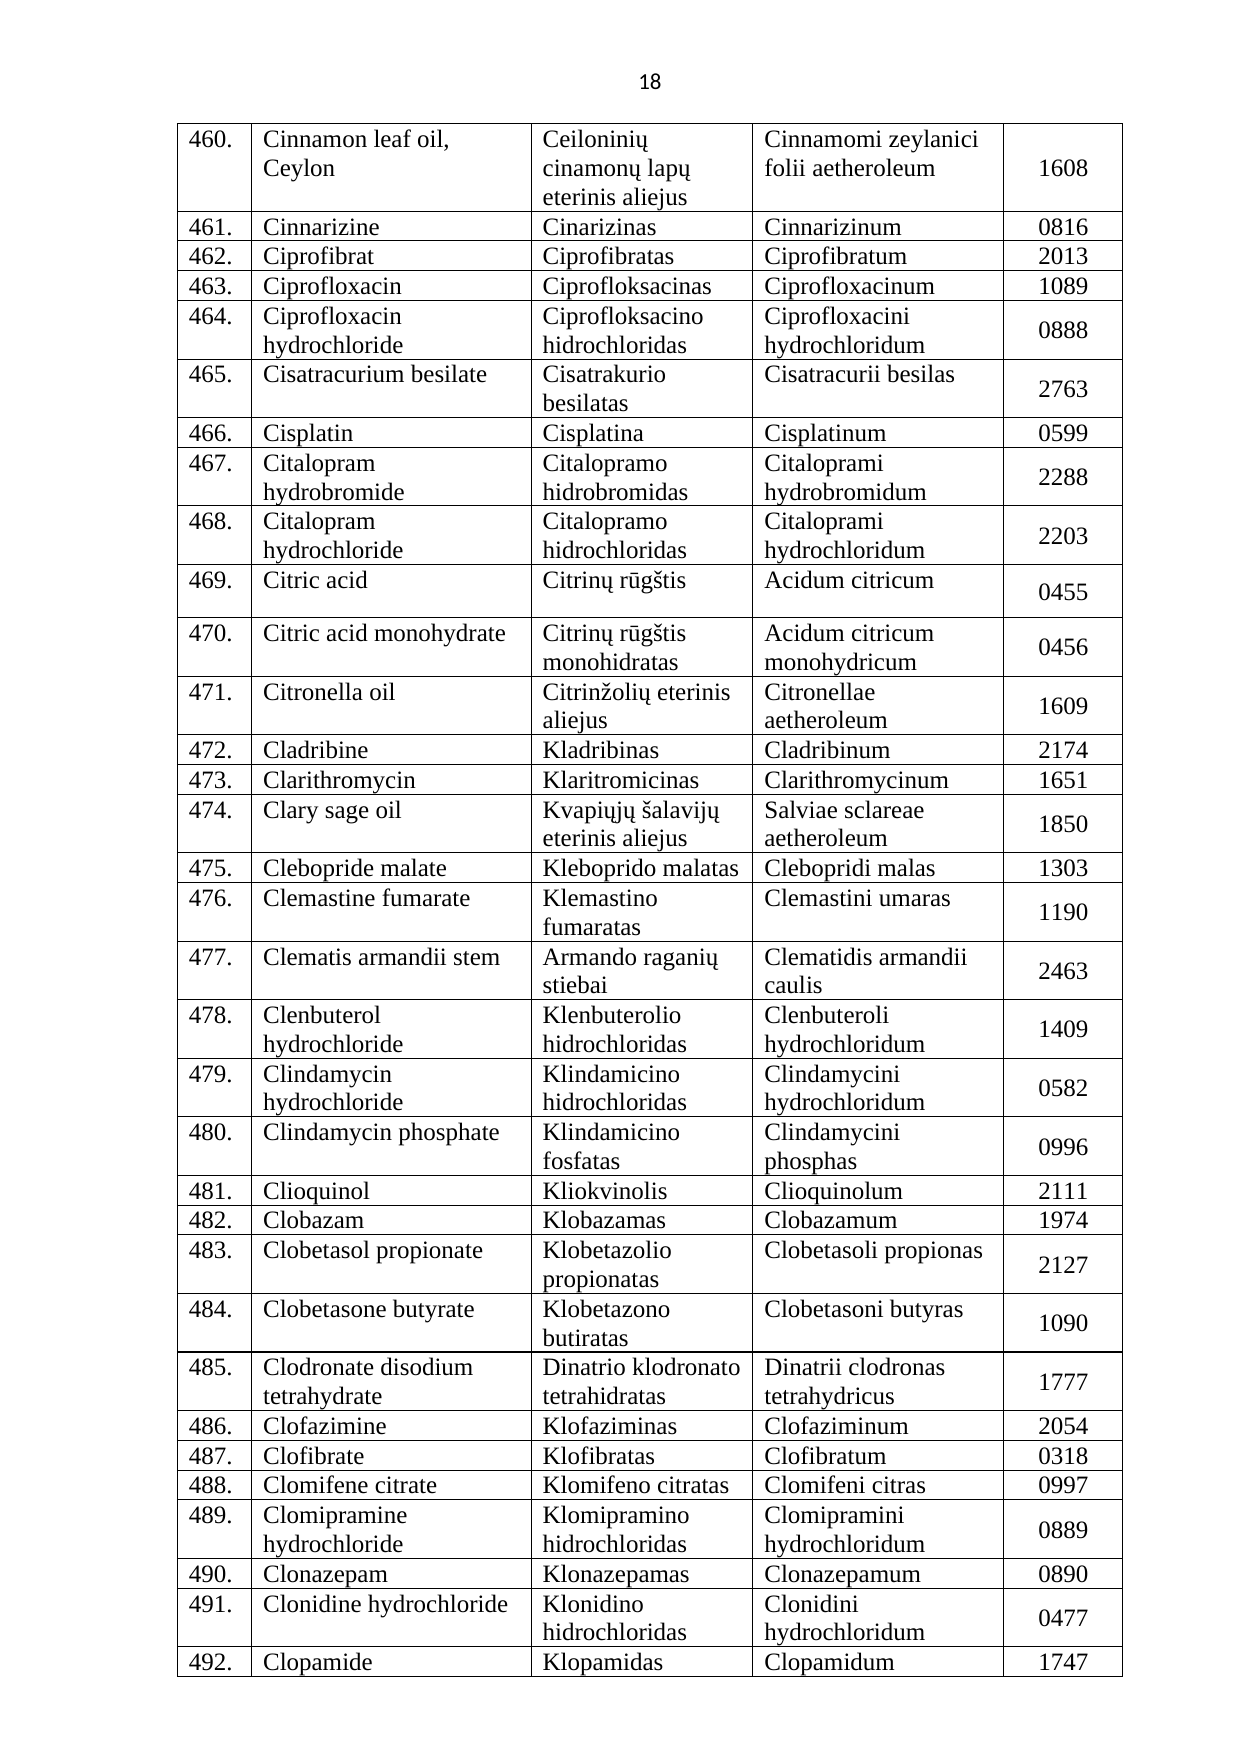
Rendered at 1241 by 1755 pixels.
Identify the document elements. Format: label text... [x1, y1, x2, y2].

table_cell Citrinų rūgštis [532, 565, 752, 617]
table_cell 0996 [1004, 1117, 1122, 1175]
table_cell Clarithromycinum [753, 765, 1003, 794]
table_cell Klonidino hidrochloridas [532, 1589, 752, 1646]
table_cell 491. [178, 1589, 251, 1646]
table_cell Klenbuterolio hidrochloridas [532, 1000, 752, 1058]
table_cell Clonazepam [252, 1559, 531, 1588]
table_cell 480. [178, 1117, 251, 1175]
table_cell 2127 [1004, 1235, 1122, 1293]
table_cell Klindamicino hidrochloridas [532, 1059, 752, 1116]
table_cell Clomipramine hydrochloride [252, 1500, 531, 1558]
table_cell Citalopramo hidrobromidas [532, 448, 752, 505]
table_cell Dinatrio klodronato tetrahidratas [532, 1353, 752, 1410]
table_cell Salviae sclareae aetheroleum [753, 795, 1003, 852]
table_cell Citrinžolių eterinis aliejus [532, 677, 752, 734]
table_cell Klobazamas [532, 1206, 752, 1234]
table_cell 0890 [1004, 1559, 1122, 1588]
table_cell Clematidis armandii caulis [753, 942, 1003, 999]
table_cell Ciprofloksacinas [532, 271, 752, 300]
table_cell Klofibratas [532, 1441, 752, 1469]
table_cell Clenbuterol hydrochloride [252, 1000, 531, 1058]
table_cell 479. [178, 1059, 251, 1116]
table_cell 471. [178, 677, 251, 734]
table_cell Clodronate disodium tetrahydrate [252, 1353, 531, 1410]
table_cell 2174 [1004, 735, 1122, 764]
table_cell Cisatrakurio besilatas [532, 360, 752, 417]
table_cell Clonazepamum [753, 1559, 1003, 1588]
table_cell Clindamycin phosphate [252, 1117, 531, 1175]
table_cell Clindamycini hydrochloridum [753, 1059, 1003, 1116]
table_cell 1850 [1004, 795, 1122, 852]
table_cell Clomipramini hydrochloridum [753, 1500, 1003, 1558]
table_cell Clobetasol propionate [252, 1235, 531, 1293]
table_cell Clonidini hydrochloridum [753, 1589, 1003, 1646]
table_cell 481. [178, 1176, 251, 1204]
table_cell Cinnarizine [252, 212, 531, 240]
table_cell 0888 [1004, 301, 1122, 358]
table_cell Klindamicino fosfatas [532, 1117, 752, 1175]
table_cell Clebopride malate [252, 853, 531, 882]
table_cell Cinarizinas [532, 212, 752, 240]
table_cell Clofibratum [753, 1441, 1003, 1469]
table_cell 0599 [1004, 418, 1122, 447]
table_cell Ciprofibratum [753, 241, 1003, 270]
table_cell 1090 [1004, 1294, 1122, 1351]
table_cell 2463 [1004, 942, 1122, 999]
table_cell Klonazepamas [532, 1559, 752, 1588]
table_cell 469. [178, 565, 251, 617]
table_cell 486. [178, 1411, 251, 1440]
table_cell Kladribinas [532, 735, 752, 764]
table_cell 476. [178, 883, 251, 941]
table_cell 2203 [1004, 506, 1122, 564]
table_cell 463. [178, 271, 251, 300]
table_cell 1974 [1004, 1206, 1122, 1234]
table_cell 0477 [1004, 1589, 1122, 1646]
table_cell Clonidine hydrochloride [252, 1589, 531, 1646]
table_cell Acidum citricum [753, 565, 1003, 617]
table_cell 488. [178, 1471, 251, 1499]
table_cell Citrinų rūgštis monohidratas [532, 618, 752, 676]
table_cell Klomipramino hidrochloridas [532, 1500, 752, 1558]
table_cell Klomifeno citratas [532, 1471, 752, 1499]
table_cell 467. [178, 448, 251, 505]
table_cell Klofaziminas [532, 1411, 752, 1440]
table_cell 0582 [1004, 1059, 1122, 1116]
table_cell Ciprofibrat [252, 241, 531, 270]
table_cell 466. [178, 418, 251, 447]
table_cell 492. [178, 1647, 251, 1676]
table_cell Cladribinum [753, 735, 1003, 764]
table_cell Acidum citricum monohydricum [753, 618, 1003, 676]
table_cell 1608 [1004, 124, 1122, 211]
table_cell 2111 [1004, 1176, 1122, 1204]
table_cell Klopamidas [532, 1647, 752, 1676]
table_cell 1190 [1004, 883, 1122, 941]
table_cell Clarithromycin [252, 765, 531, 794]
table_cell 1409 [1004, 1000, 1122, 1058]
table_cell Cisplatinum [753, 418, 1003, 447]
table_cell 484. [178, 1294, 251, 1351]
table_cell Citalopram hydrobromide [252, 448, 531, 505]
table_cell Ciprofloksacino hidrochloridas [532, 301, 752, 358]
table_cell Clobazamum [753, 1206, 1003, 1234]
table_cell Kliokvinolis [532, 1176, 752, 1204]
table_cell 1777 [1004, 1353, 1122, 1410]
table_cell Cinnamomi zeylanici folii aetheroleum [753, 124, 1003, 211]
table_cell Citaloprami hydrochloridum [753, 506, 1003, 564]
table_cell 0455 [1004, 565, 1122, 617]
table_cell 1651 [1004, 765, 1122, 794]
table_cell Citalopram hydrochloride [252, 506, 531, 564]
table_cell Clomifeni citras [753, 1471, 1003, 1499]
table_cell Clemastine fumarate [252, 883, 531, 941]
table_cell Cisatracurium besilate [252, 360, 531, 417]
table_cell Ciprofibratas [532, 241, 752, 270]
table_cell 0456 [1004, 618, 1122, 676]
table_cell Klemastino fumaratas [532, 883, 752, 941]
table_cell 464. [178, 301, 251, 358]
table_cell 473. [178, 765, 251, 794]
table_cell Citronellae aetheroleum [753, 677, 1003, 734]
table_cell Clofazimine [252, 1411, 531, 1440]
table_cell Clopamidum [753, 1647, 1003, 1676]
table_cell Clomifene citrate [252, 1471, 531, 1499]
table_cell 468. [178, 506, 251, 564]
table_cell Citronella oil [252, 677, 531, 734]
table_cell Clioquinol [252, 1176, 531, 1204]
table_cell Kvapiųjų šalavijų eterinis aliejus [532, 795, 752, 852]
table_cell 1303 [1004, 853, 1122, 882]
table_cell Clopamide [252, 1647, 531, 1676]
table_cell 462. [178, 241, 251, 270]
table_cell 474. [178, 795, 251, 852]
table_cell Clematis armandii stem [252, 942, 531, 999]
table_cell 2763 [1004, 360, 1122, 417]
table_cell Citaloprami hydrobromidum [753, 448, 1003, 505]
table_cell Klaritromicinas [532, 765, 752, 794]
table_cell 2013 [1004, 241, 1122, 270]
table_cell 0318 [1004, 1441, 1122, 1469]
table_cell 1089 [1004, 271, 1122, 300]
table_cell Klobetazono butiratas [532, 1294, 752, 1351]
table_cell Clofaziminum [753, 1411, 1003, 1440]
table_cell Dinatrii clodronas tetrahydricus [753, 1353, 1003, 1410]
table_cell Clobazam [252, 1206, 531, 1234]
table_cell 485. [178, 1353, 251, 1410]
table_cell Cisatracurii besilas [753, 360, 1003, 417]
table_cell 472. [178, 735, 251, 764]
table_cell Clobetasone butyrate [252, 1294, 531, 1351]
table_cell 475. [178, 853, 251, 882]
table_cell Clioquinolum [753, 1176, 1003, 1204]
table_cell 1747 [1004, 1647, 1122, 1676]
table_cell Clenbuteroli hydrochloridum [753, 1000, 1003, 1058]
table_cell Kleboprido malatas [532, 853, 752, 882]
table_cell 490. [178, 1559, 251, 1588]
table_cell 482. [178, 1206, 251, 1234]
table_cell 483. [178, 1235, 251, 1293]
table_cell 0889 [1004, 1500, 1122, 1558]
table_cell Cisplatina [532, 418, 752, 447]
table_cell Clindamycini phosphas [753, 1117, 1003, 1175]
table_cell 1609 [1004, 677, 1122, 734]
table_cell Clindamycin hydrochloride [252, 1059, 531, 1116]
table_cell Ciprofloxacin hydrochloride [252, 301, 531, 358]
table_cell 465. [178, 360, 251, 417]
table_cell Cisplatin [252, 418, 531, 447]
table_cell 461. [178, 212, 251, 240]
table_cell Cladribine [252, 735, 531, 764]
table_cell Cinnarizinum [753, 212, 1003, 240]
table_cell 478. [178, 1000, 251, 1058]
table_cell Ciprofloxacin [252, 271, 531, 300]
table_cell 487. [178, 1441, 251, 1469]
table_cell 2054 [1004, 1411, 1122, 1440]
table_cell Clofibrate [252, 1441, 531, 1469]
table_cell 477. [178, 942, 251, 999]
table_cell Ciprofloxacini hydrochloridum [753, 301, 1003, 358]
table_cell Clary sage oil [252, 795, 531, 852]
table_cell Cinnamon leaf oil, Ceylon [252, 124, 531, 211]
table_cell Clebopridi malas [753, 853, 1003, 882]
table_cell Clobetasoli propionas [753, 1235, 1003, 1293]
table_cell Clemastini umaras [753, 883, 1003, 941]
table_cell 0997 [1004, 1471, 1122, 1499]
table_cell Clobetasoni butyras [753, 1294, 1003, 1351]
table_cell Citric acid [252, 565, 531, 617]
table_cell Citric acid monohydrate [252, 618, 531, 676]
table_cell 460. [178, 124, 251, 211]
table_cell Ceiloninių cinamonų lapų eterinis aliejus [532, 124, 752, 211]
table_cell Klobetazolio propionatas [532, 1235, 752, 1293]
table_cell 0816 [1004, 212, 1122, 240]
table_cell Armando raganių stiebai [532, 942, 752, 999]
table_cell 489. [178, 1500, 251, 1558]
table_cell Citalopramo hidrochloridas [532, 506, 752, 564]
table_cell 2288 [1004, 448, 1122, 505]
table_cell 470. [178, 618, 251, 676]
table_cell Ciprofloxacinum [753, 271, 1003, 300]
